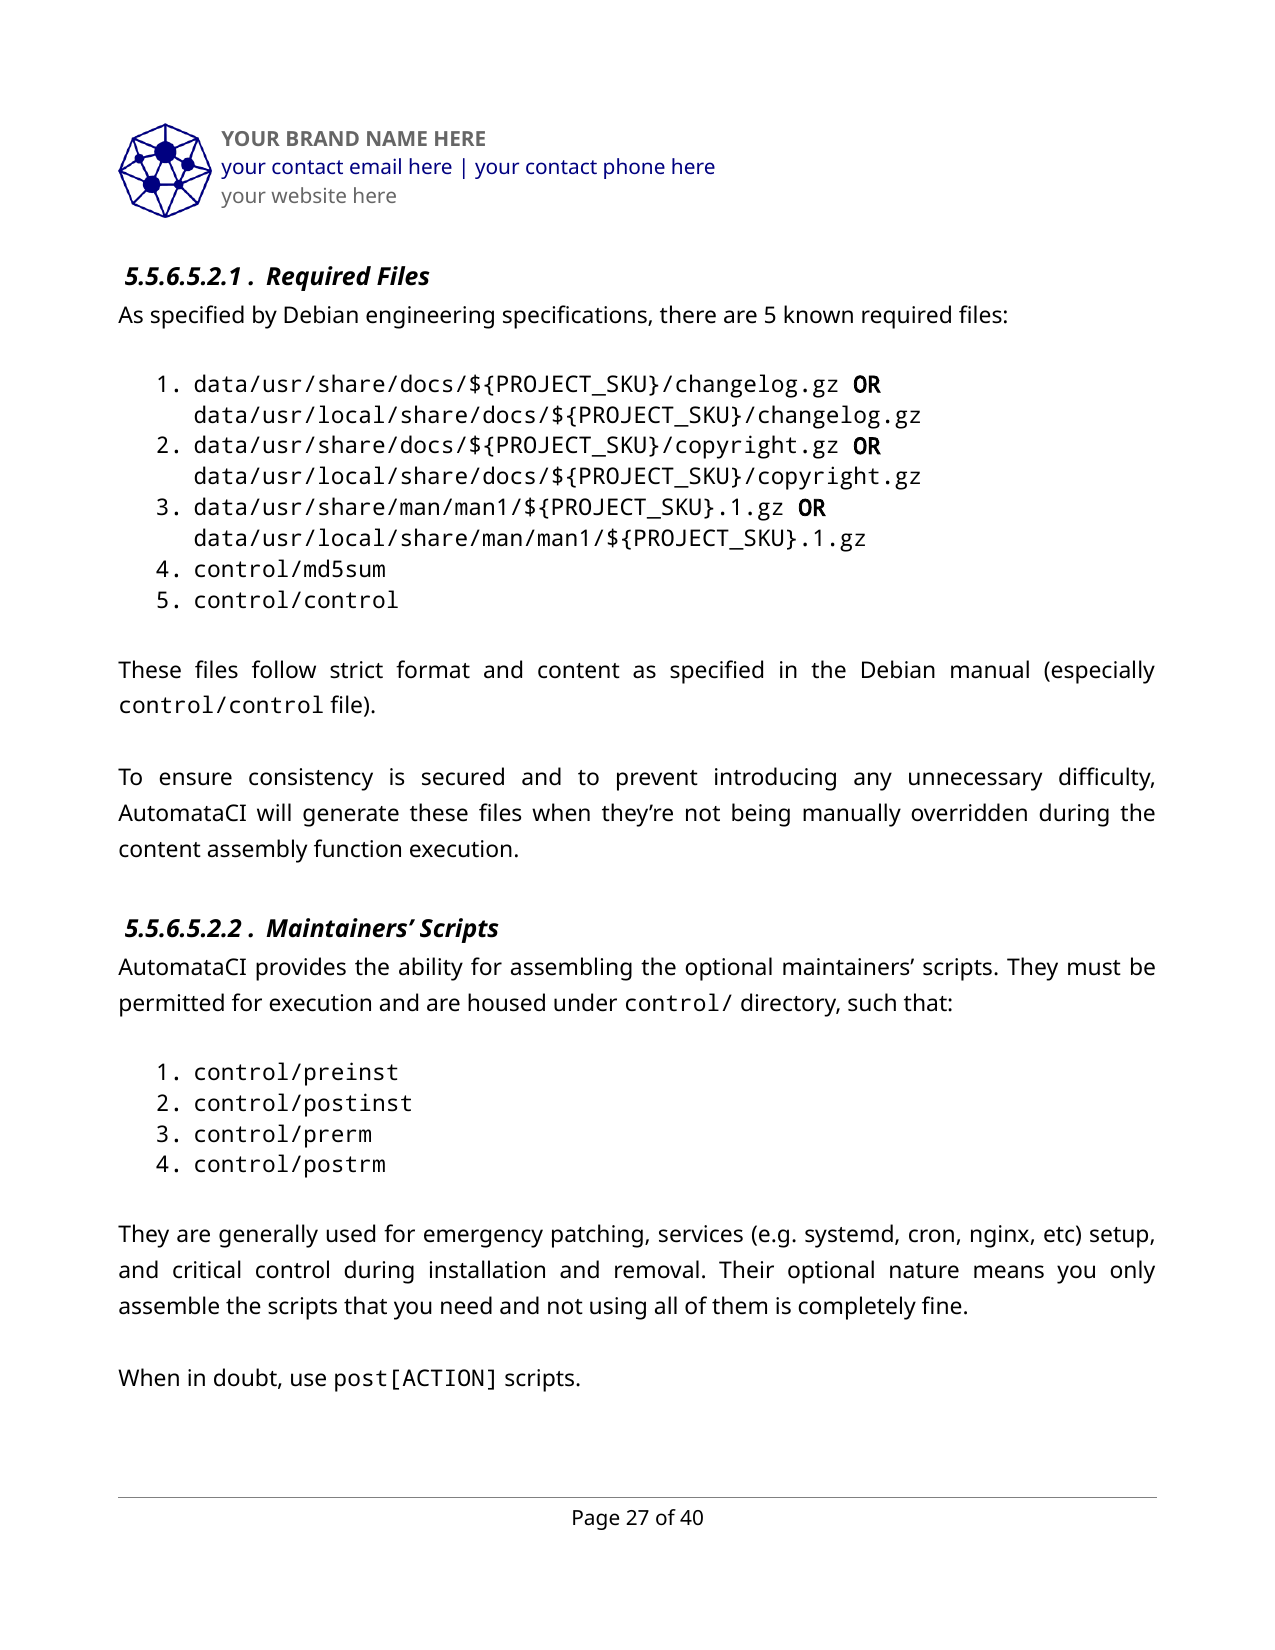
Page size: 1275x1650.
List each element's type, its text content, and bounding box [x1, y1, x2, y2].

subtitle Required Files [118, 259, 1157, 293]
list control/postrm [156, 1152, 1157, 1178]
text When in doubt, use post[ACTION] scripts. [118, 1362, 1157, 1393]
list control/prerm [156, 1121, 1157, 1148]
picture [118, 123, 212, 218]
list data/usr/share/docs/${PROJECT_SKU}/changelog.gz OR data/usr/local/share/docs/${PROJECT_SKU}/changelog.gz [156, 371, 1157, 429]
list data/usr/share/docs/${PROJECT_SKU}/copyright.gz OR data/usr/local/share/docs/${PROJECT_SKU}/copyright.gz [156, 433, 1157, 490]
list control/md5sum [156, 556, 1157, 583]
list data/usr/share/man/man1/${PROJECT_SKU}.1.gz OR data/usr/local/share/man/man1/${PROJECT_SKU}.1.gz [156, 494, 1157, 552]
text They are generally used for emergency patching, services (e.g. systemd, cron, nginx, etc) setup, and critical control during installation and removal. Their optional nature means you only assemble the scripts that you need and not using all of them is completely fine. [118, 1218, 1157, 1322]
list control/preinst [156, 1059, 1157, 1086]
text AutomataCI provides the ability for assembling the optional maintainers’ scripts. They must be permitted for execution and are housed under control/ directory, such that: [118, 951, 1157, 1018]
text As specified by Debian engineering specifications, there are 5 known required files: [118, 299, 1157, 330]
text To ensure consistency is secured and to prevent introducing any unnecessary difficulty, AutomataCI will generate these files when they’re not being manually overridden during the content assembly function execution. [118, 761, 1157, 864]
list control/postinst [156, 1090, 1157, 1117]
subtitle Maintainers’ Scripts [118, 911, 1157, 945]
text These files follow strict format and content as specified in the Debian manual (especially control/control file). [118, 653, 1157, 721]
list control/control [156, 587, 1157, 614]
